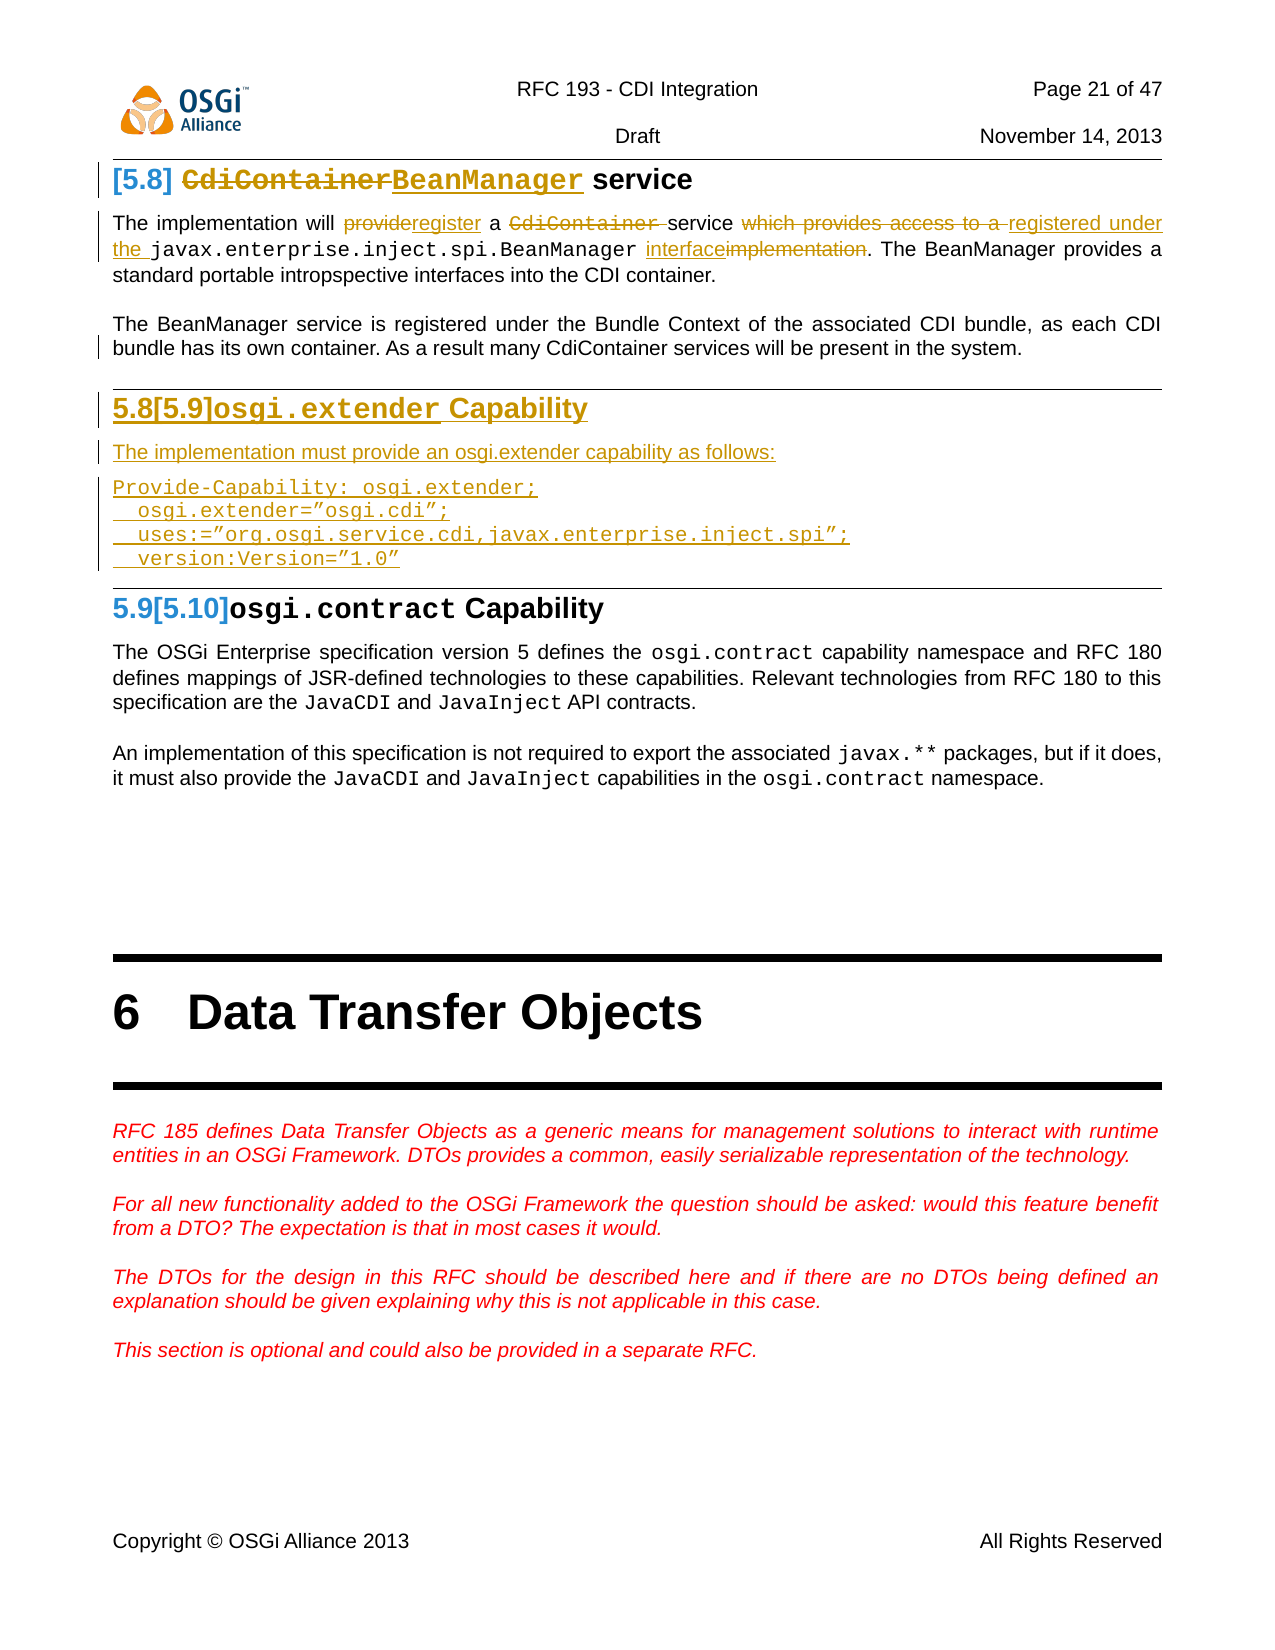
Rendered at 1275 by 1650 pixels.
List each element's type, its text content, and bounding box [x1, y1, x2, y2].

subtitle Data Transfer Objects [112, 955, 1162, 1090]
subtitle osgi.extender Capability [112, 390, 1162, 428]
text The OSGi Enterprise specification version 5 defines the osgi.contract capability namespace and RFC 180 defines mappings of JSR-defined technologies to these capabilities. Relevant technologies from RFC 180 to this specification are the JavaCDI and JavaInject API contracts. [112, 640, 1162, 715]
text For all new functionality added to the OSGi Framework the question should be asked: would this feature benefit from a DTO? The expectation is that in most cases it would. [112, 1192, 1162, 1240]
text The implementation must provide an osgi.extender capability as follows: [112, 440, 1162, 464]
text RFC 185 defines Data Transfer Objects as a generic means for management solutions to interact with runtime entities in an OSGi Framework. DTOs provides a common, easily serializable representation of the technology. [112, 1119, 1162, 1167]
text version:Version=”1.0” [112, 548, 1162, 571]
subtitle osgi.contract Capability [112, 589, 1162, 627]
text An implementation of this specification is not required to export the associated javax.** packages, but if it does, it must also provide the JavaCDI and JavaInject capabilities in the osgi.contract namespace. [112, 740, 1162, 792]
text Provide-Capability: osgi.extender; [112, 477, 1162, 500]
text The BeanManager service is registered under the Bundle Context of the associated CDI bundle, as each CDI bundle has its own container. As a result many CdiContainer services will be present in the system. [112, 311, 1162, 359]
subtitle BeanManager service [112, 160, 1162, 198]
text uses:=”org.osgi.service.cdi,javax.enterprise.inject.spi”; [112, 524, 1162, 548]
text This section is optional and could also be provided in a separate RFC. [112, 1338, 1162, 1362]
picture [113, 78, 257, 142]
text osgi.extender=”osgi.cdi”; [112, 500, 1162, 524]
text The implementation will register a service registered under the javax.enterprise.inject.spi.BeanManager interface. The BeanManager provides a standard portable intropspective interfaces into the CDI container. [112, 211, 1162, 286]
text The DTOs for the design in this RFC should be described here and if there are no DTOs being defined an explanation should be given explaining why this is not applicable in this case. [112, 1265, 1162, 1313]
